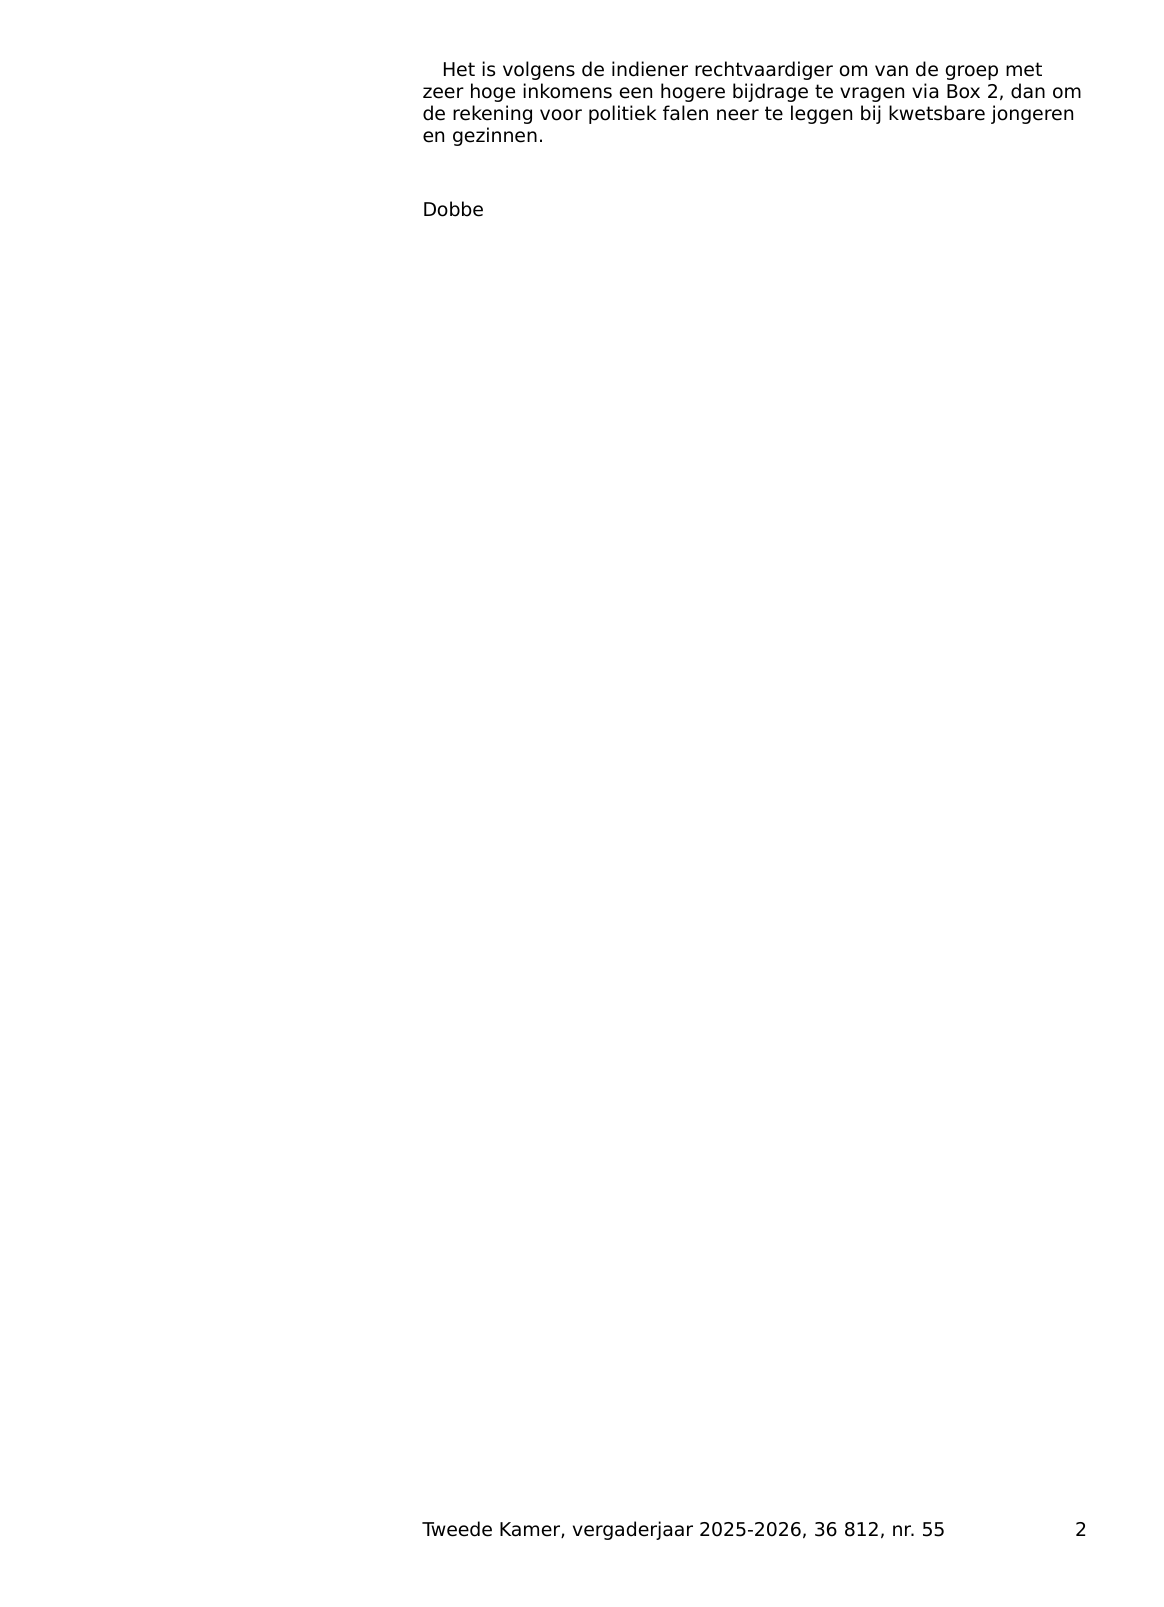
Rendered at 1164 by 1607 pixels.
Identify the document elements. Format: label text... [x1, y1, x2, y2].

text Dobbe [422, 177, 1087, 221]
text Het is volgens de indiener rechtvaardiger om van de groep met zeer hoge inkomens een hogere bijdrage te vragen via Box 2, dan om de rekening voor politiek falen neer te leggen bij kwetsbare jongeren en gezinnen. [422, 59, 1087, 147]
